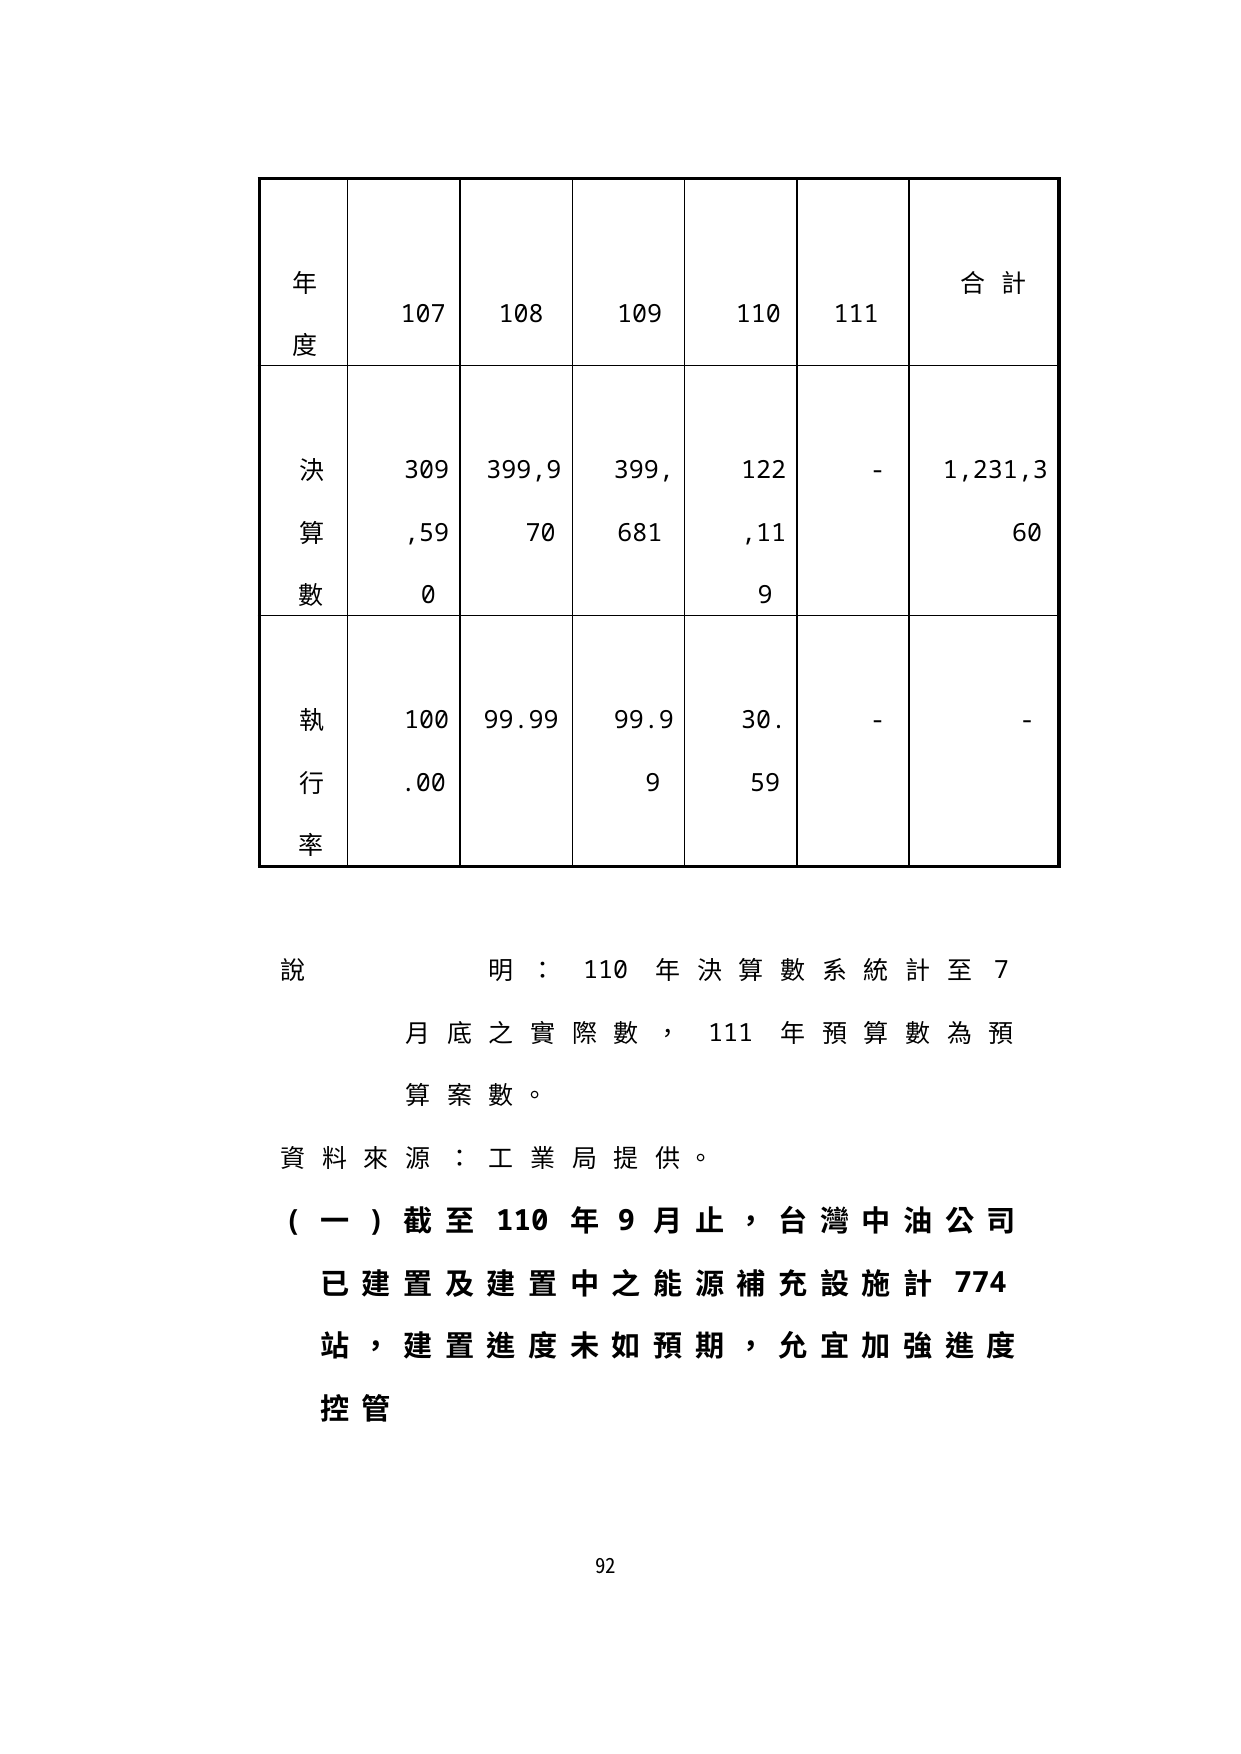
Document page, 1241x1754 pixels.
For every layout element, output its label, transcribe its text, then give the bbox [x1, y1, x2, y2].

table_cell 執行率 [261, 616, 347, 865]
table_cell 399,681 [573, 366, 684, 615]
text 說 明：110年決算數系統計至7月底之實際數，111年預算數為預算案數。 [249, 927, 1022, 1115]
table_cell 決算數 [261, 366, 347, 615]
table_cell 30.59 [685, 616, 796, 865]
table_header 109 [573, 180, 684, 365]
table_header 108 [461, 180, 572, 365]
table_cell 309,590 [348, 366, 459, 615]
table_cell - [798, 616, 908, 865]
table_header 110 [685, 180, 796, 365]
table_cell 99.99 [461, 616, 572, 865]
table_cell 1,231,360 [910, 366, 1057, 615]
table_cell 99.99 [573, 616, 684, 865]
table_header 合計 [910, 180, 1057, 365]
table_cell - [910, 616, 1057, 865]
table_header 年度 [261, 180, 347, 365]
table_cell 399,970 [461, 366, 572, 615]
text 資料來源：工業局提供。 [249, 1115, 1022, 1177]
table_cell - [798, 366, 908, 615]
table_cell 100.00 [348, 616, 459, 865]
text (一)截至110年9月止，台灣中油公司已建置及建置中之能源補充設施計774站，建置進度未如預期，允宜加強進度控管 [248, 1177, 1022, 1427]
table_header 107 [348, 180, 459, 365]
table_cell 122,119 [685, 366, 796, 615]
table_header 111 [798, 180, 908, 365]
